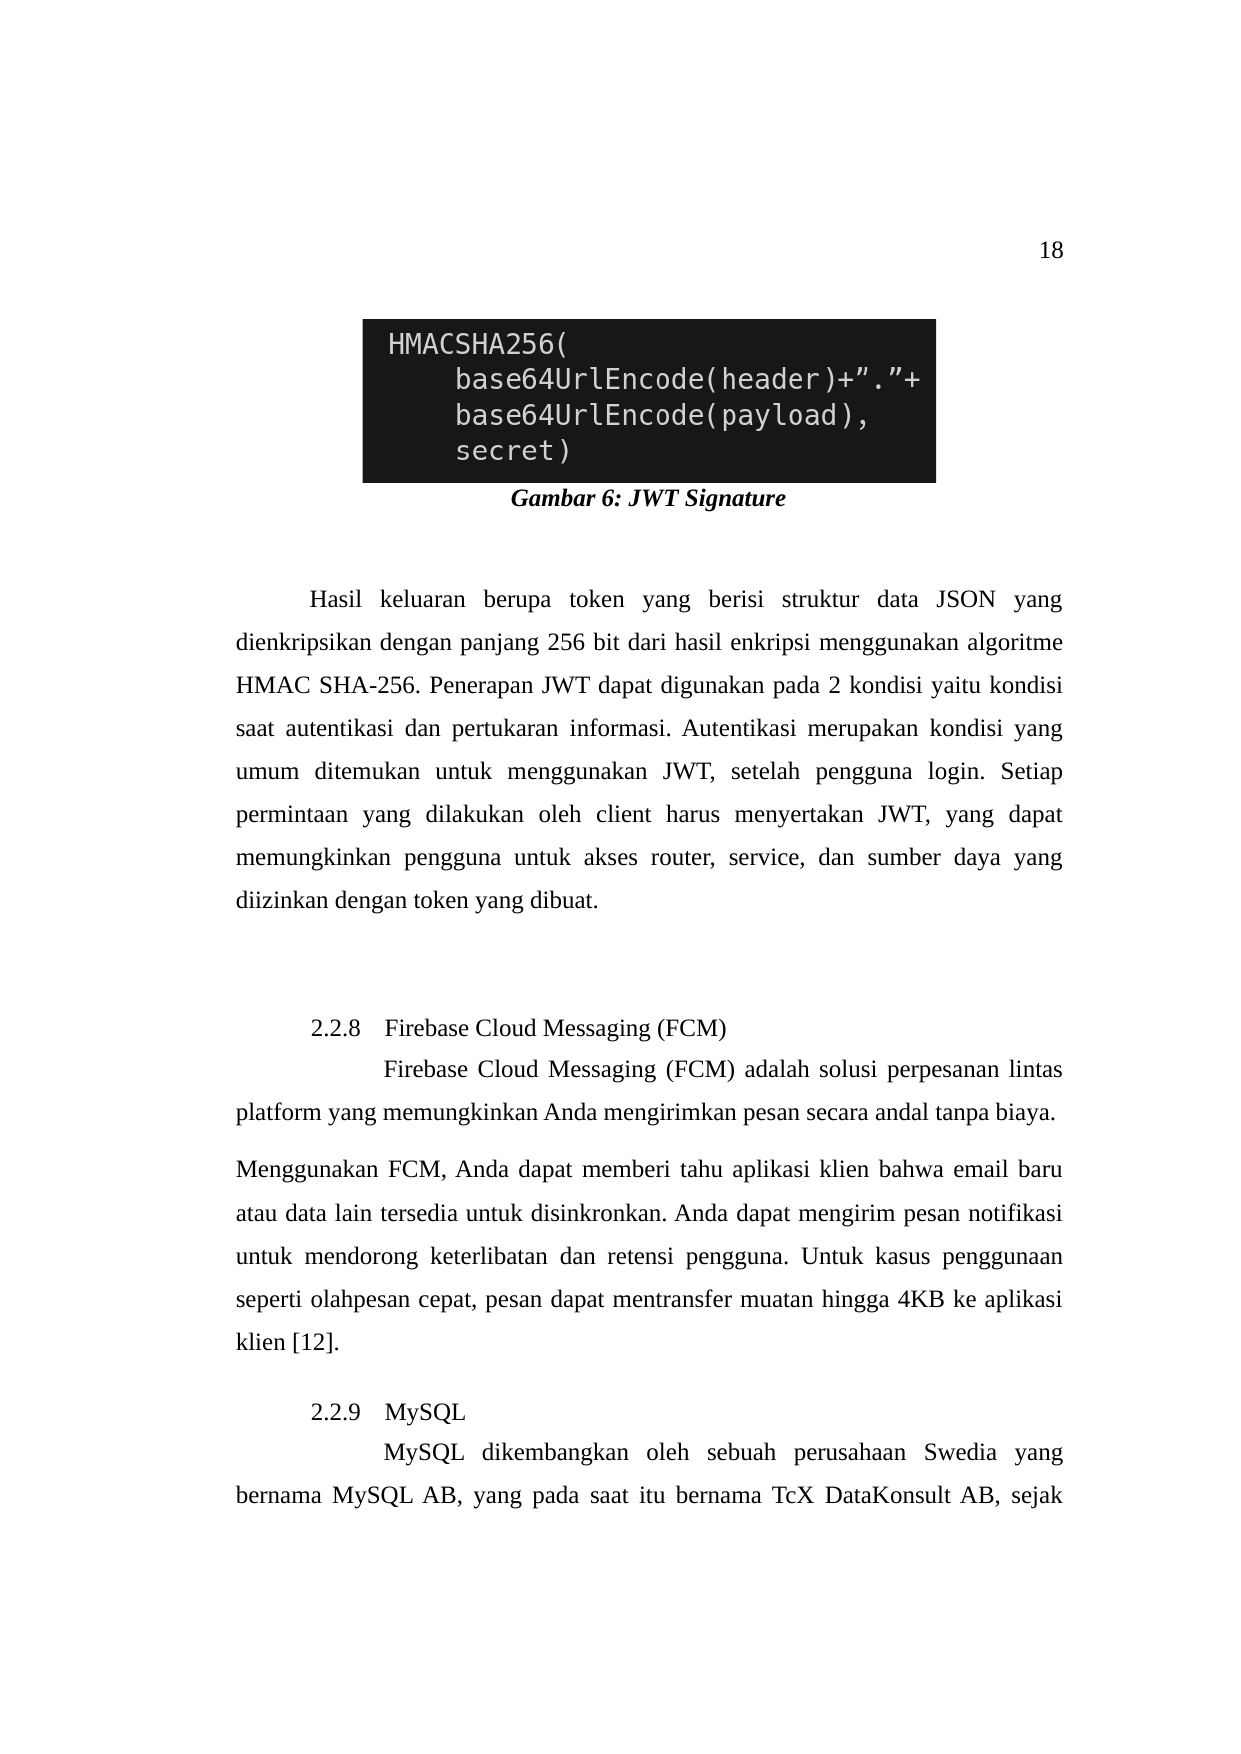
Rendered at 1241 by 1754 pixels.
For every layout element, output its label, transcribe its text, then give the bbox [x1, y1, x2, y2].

text Firebase Cloud Messaging (FCM) adalah solusi perpesanan lintas platform yang memungkinkan Anda mengirimkan pesan secara andal tanpa biaya. [236, 1054, 1063, 1126]
text MySQL dikembangkan oleh sebuah perusahaan Swedia yang bernama MySQL AB, yang pada saat itu bernama TcX DataKonsult AB, sejak [236, 1437, 1063, 1509]
text Gambar 6: JWT Signature [363, 483, 936, 512]
subtitle Firebase Cloud Messaging (FCM) [311, 1013, 1063, 1042]
subtitle MySQL [311, 1397, 1063, 1425]
text Hasil keluaran berupa token yang berisi struktur data JSON yang dienkripsikan dengan panjang 256 bit dari hasil enkripsi menggunakan algoritme HMAC SHA-256. Penerapan JWT dapat digunakan pada 2 kondisi yaitu kondisi saat autentikasi dan pertukaran informasi. Autentikasi merupakan kondisi yang umum ditemukan untuk menggunakan JWT, setelah pengguna login. Setiap permintaan yang dilakukan oleh client harus menyertakan JWT, yang dapat memungkinkan pengguna untuk akses router, service, dan sumber daya yang diizinkan dengan token yang dibuat. [236, 584, 1063, 914]
picture [362, 319, 937, 483]
text Menggunakan FCM, Anda dapat memberi tahu aplikasi klien bahwa email baru atau data lain tersedia untuk disinkronkan. Anda dapat mengirim pesan notifikasi untuk mendorong keterlibatan dan retensi pengguna. Untuk kasus penggunaan seperti olahpesan cepat, pesan dapat mentransfer muatan hingga 4KB ke aplikasi klien [12]. [236, 1154, 1063, 1356]
